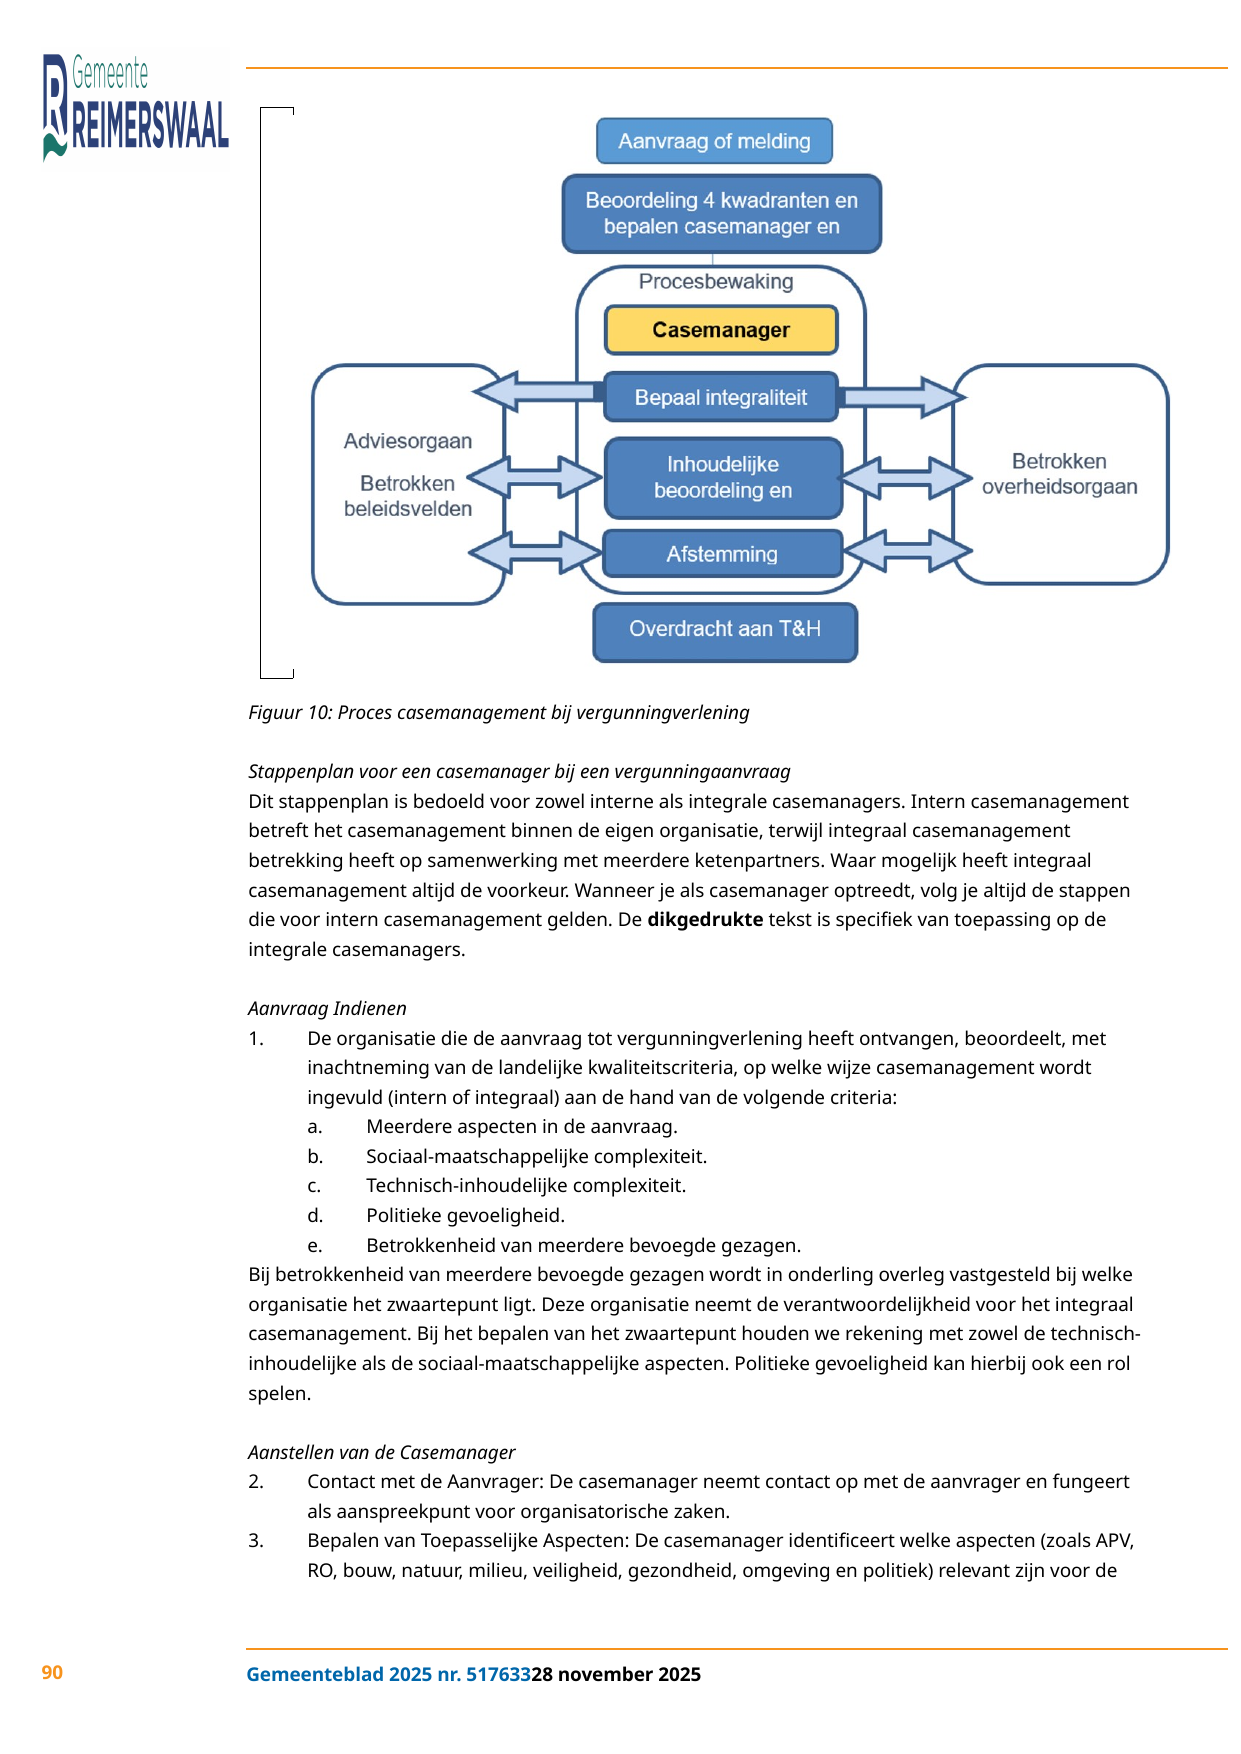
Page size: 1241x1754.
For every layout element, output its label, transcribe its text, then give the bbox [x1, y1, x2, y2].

picture [268, 115, 1173, 669]
list Technisch-inhoudelijke complexiteit. [307, 1173, 1152, 1198]
list Sociaal-maatschappelijke complexiteit. [307, 1143, 1152, 1169]
text Stappenplan voor een casemanager bij een vergunningaanvraag [248, 758, 1152, 784]
list De organisatie die de aanvraag tot vergunningverlening heeft ontvangen, beoordeelt, met inachtneming van de landelijke kwaliteitscriteria, op welke wijze casemanagement wordt ingevuld (intern of integraal) aan de hand van de volgende criteria: [248, 1025, 1152, 1110]
text Figuur 10: Proces casemanagement bij vergunningverlening [248, 699, 1152, 725]
text Aanvraag Indienen [248, 995, 1152, 1021]
list Politieke gevoeligheid. [307, 1202, 1152, 1228]
list Bepalen van Toepasselijke Aspecten: De casemanager identificeert welke aspecten (zoals APV, RO, bouw, natuur, milieu, veiligheid, gezondheid, omgeving en politiek) relevant zijn voor de [248, 1528, 1152, 1583]
text Dit stappenplan is bedoeld voor zowel interne als integrale casemanagers. Intern casemanagement betreft het casemanagement binnen de eigen organisatie, terwijl integraal casemanagement betrekking heeft op samenwerking met meerdere ketenpartners. Waar mogelijk heeft integraal casemanagement altijd de voorkeur. Wanneer je als casemanager optreedt, volg je altijd de stappen die voor intern casemanagement gelden. De dikgedrukte tekst is specifiek van toepassing op de integrale casemanagers. [248, 788, 1152, 962]
picture [41, 47, 231, 172]
list Betrokkenheid van meerdere bevoegde gezagen. [307, 1232, 1152, 1258]
text Aanstellen van de Casemanager [248, 1439, 1152, 1465]
list Meerdere aspecten in de aanvraag. [307, 1113, 1152, 1139]
list Contact met de Aanvrager: De casemanager neemt contact op met de aanvrager en fungeert als aanspreekpunt voor organisatorische zaken. [248, 1468, 1152, 1524]
text Bij betrokkenheid van meerdere bevoegde gezagen wordt in onderling overleg vastgesteld bij welke organisatie het zwaartepunt ligt. Deze organisatie neemt de verantwoordelijkheid voor het integraal casemanagement. Bij het bepalen van het zwaartepunt houden we rekening met zowel de technisch-inhoudelijke als de sociaal-maatschappelijke aspecten. Politieke gevoeligheid kan hierbij ook een rol spelen. [248, 1261, 1152, 1406]
